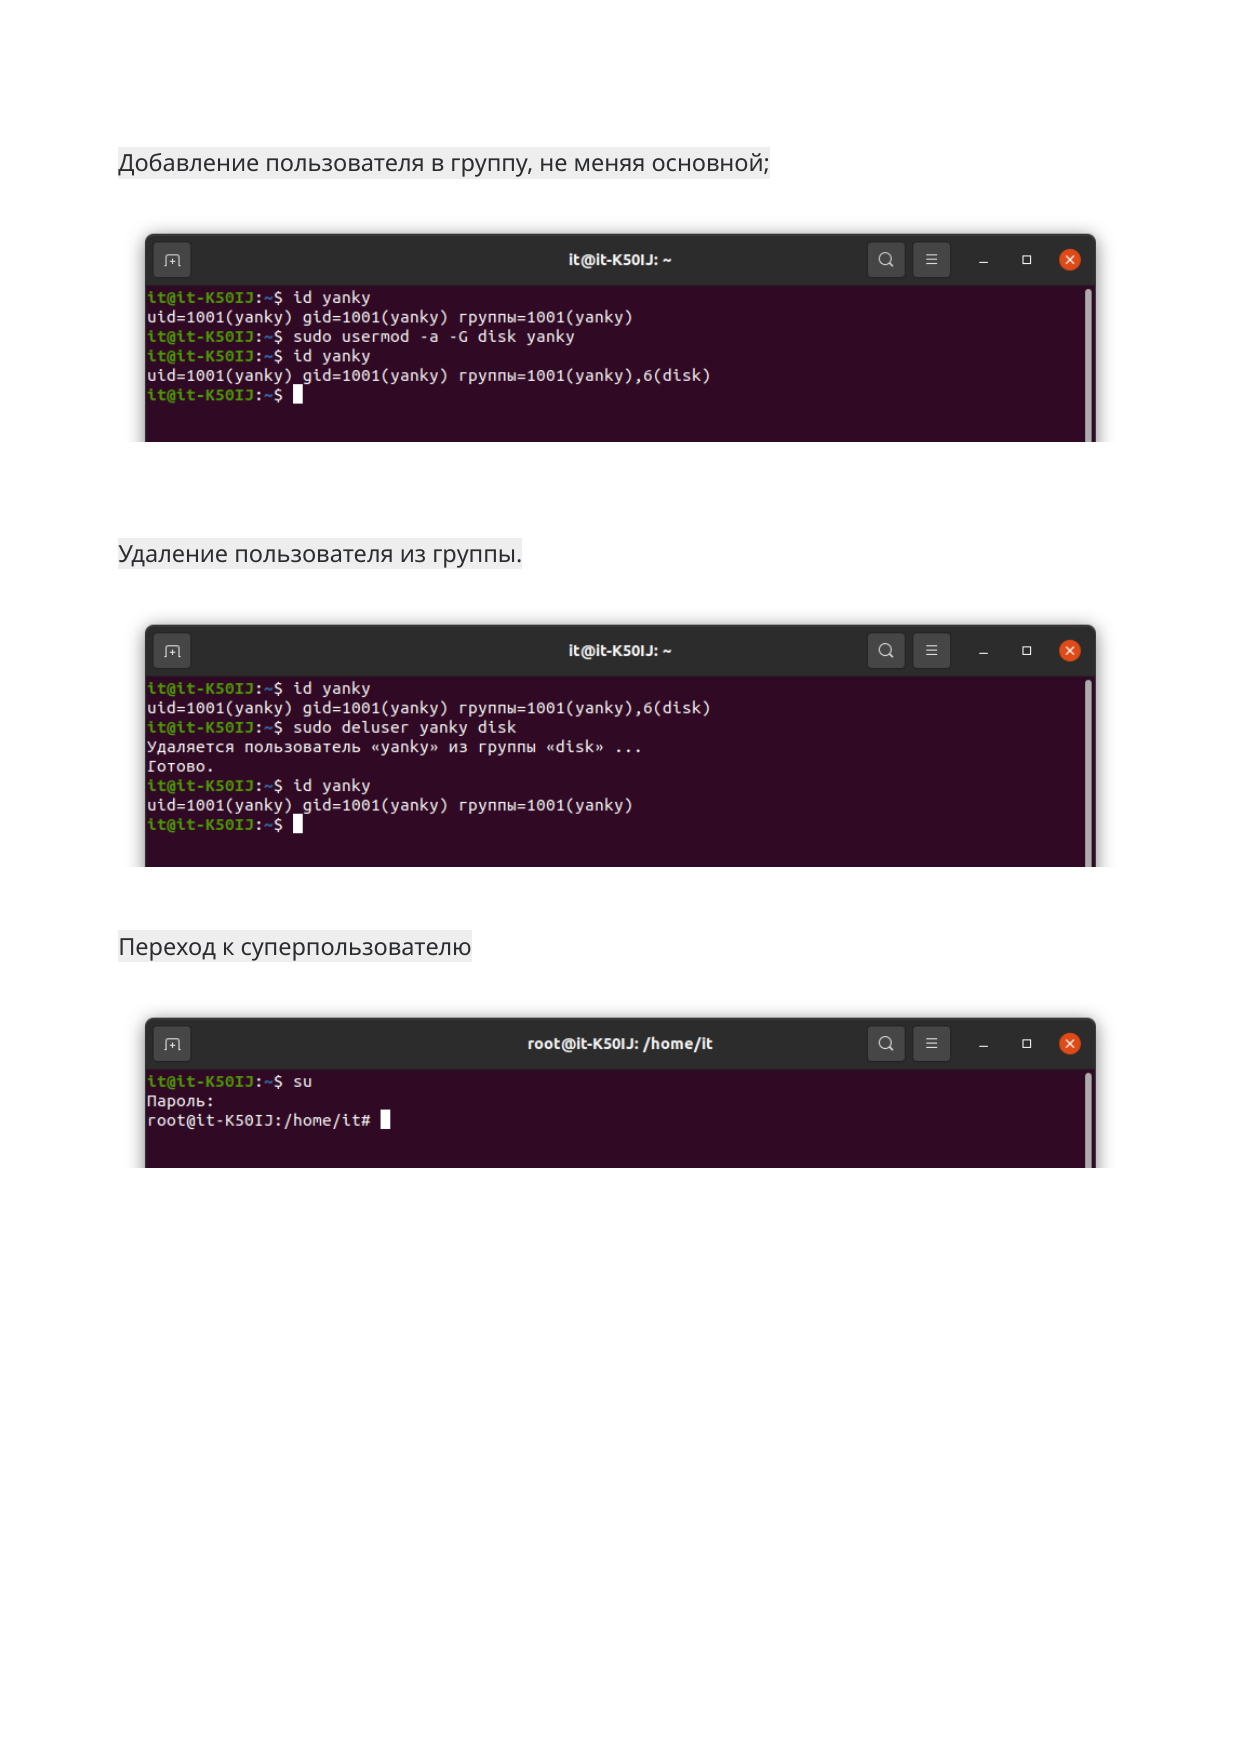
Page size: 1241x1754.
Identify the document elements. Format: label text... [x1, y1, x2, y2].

text Удаление пользователя из группы. [118, 537, 1122, 569]
text Добавление пользователя в группу, не меняя основной; [118, 147, 1122, 210]
picture [118, 601, 1123, 867]
picture [118, 210, 1123, 442]
picture [118, 994, 1123, 1168]
text Переход к суперпользователю [118, 930, 1122, 962]
